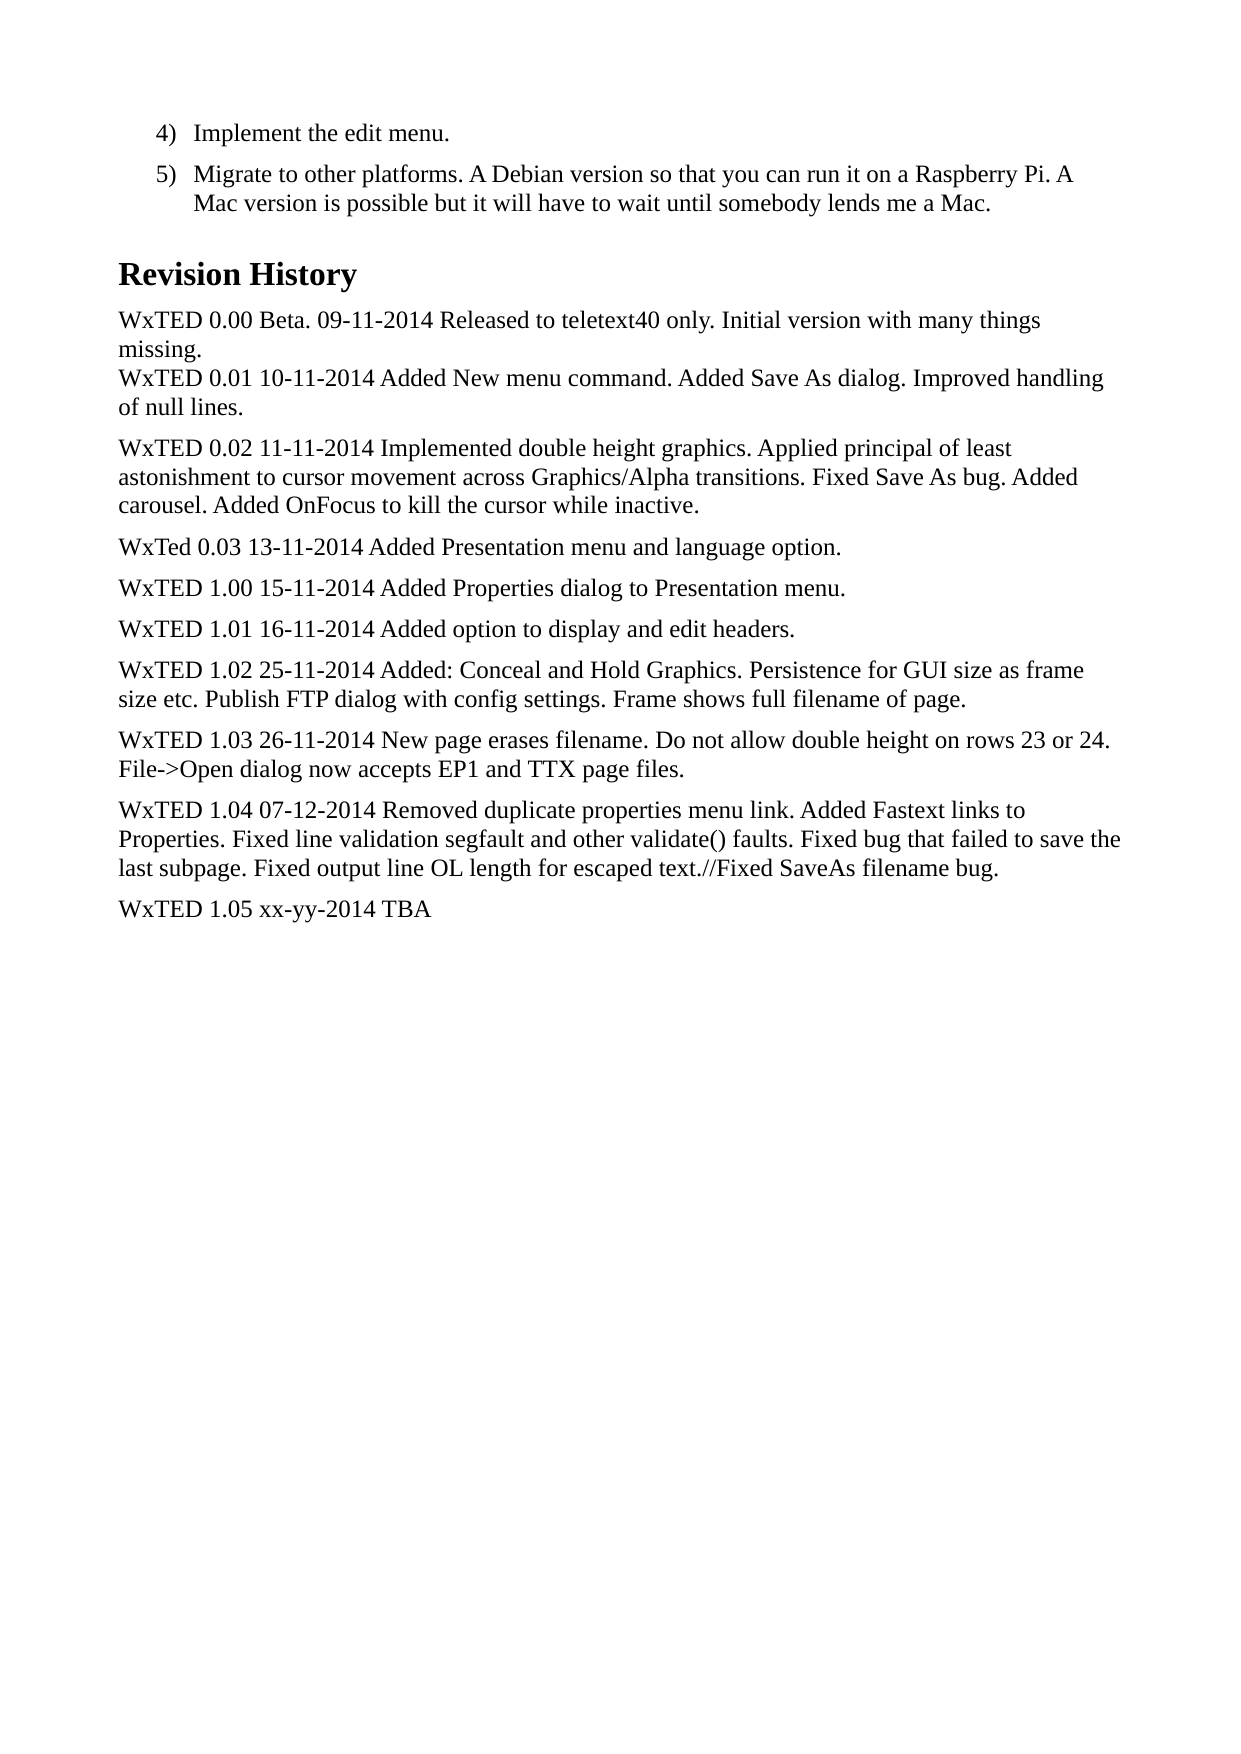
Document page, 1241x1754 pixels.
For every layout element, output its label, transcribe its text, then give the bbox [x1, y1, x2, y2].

text WxTED 1.00 15-11-2014 Added Properties dialog to Presentation menu. [118, 573, 1122, 602]
text WxTed 0.03 13-11-2014 Added Presentation menu and language option. [118, 532, 1122, 561]
text WxTED 1.02 25-11-2014 Added: Conceal and Hold Graphics. Persistence for GUI size as frame size etc. Publish FTP dialog with config settings. Frame shows full filename of page. [118, 656, 1122, 713]
text WxTED 0.01 10-11-2014 Added New menu command. Added Save As dialog. Improved handling of null lines. [118, 363, 1122, 421]
list Implement the edit menu. [156, 118, 1122, 147]
list Migrate to other platforms. A Debian version so that you can run it on a Raspberry Pi. A Mac version is possible but it will have to wait until somebody lends me a Mac. [156, 159, 1122, 217]
text WxTED 1.01 16-11-2014 Added option to display and edit headers. [118, 614, 1122, 643]
subtitle Revision History [118, 254, 1122, 293]
text WxTED 1.03 26-11-2014 New page erases filename. Do not allow double height on rows 23 or 24. File->Open dialog now accepts EP1 and TTX page files. [118, 726, 1122, 783]
text WxTED 0.00 Beta. 09-11-2014 Released to teletext40 only. Initial version with many things missing. [118, 306, 1122, 363]
text WxTED 1.05 xx-yy-2014 TBA [118, 894, 1122, 923]
text WxTED 0.02 11-11-2014 Implemented double height graphics. Applied principal of least astonishment to cursor movement across Graphics/Alpha transitions. Fixed Save As bug. Added carousel. Added OnFocus to kill the cursor while inactive. [118, 433, 1122, 519]
text WxTED 1.04 07-12-2014 Removed duplicate properties menu link. Added Fastext links to Properties. Fixed line validation segfault and other validate() faults. Fixed bug that failed to save the last subpage. Fixed output line OL length for escaped text.//Fixed SaveAs filename bug. [118, 796, 1122, 882]
